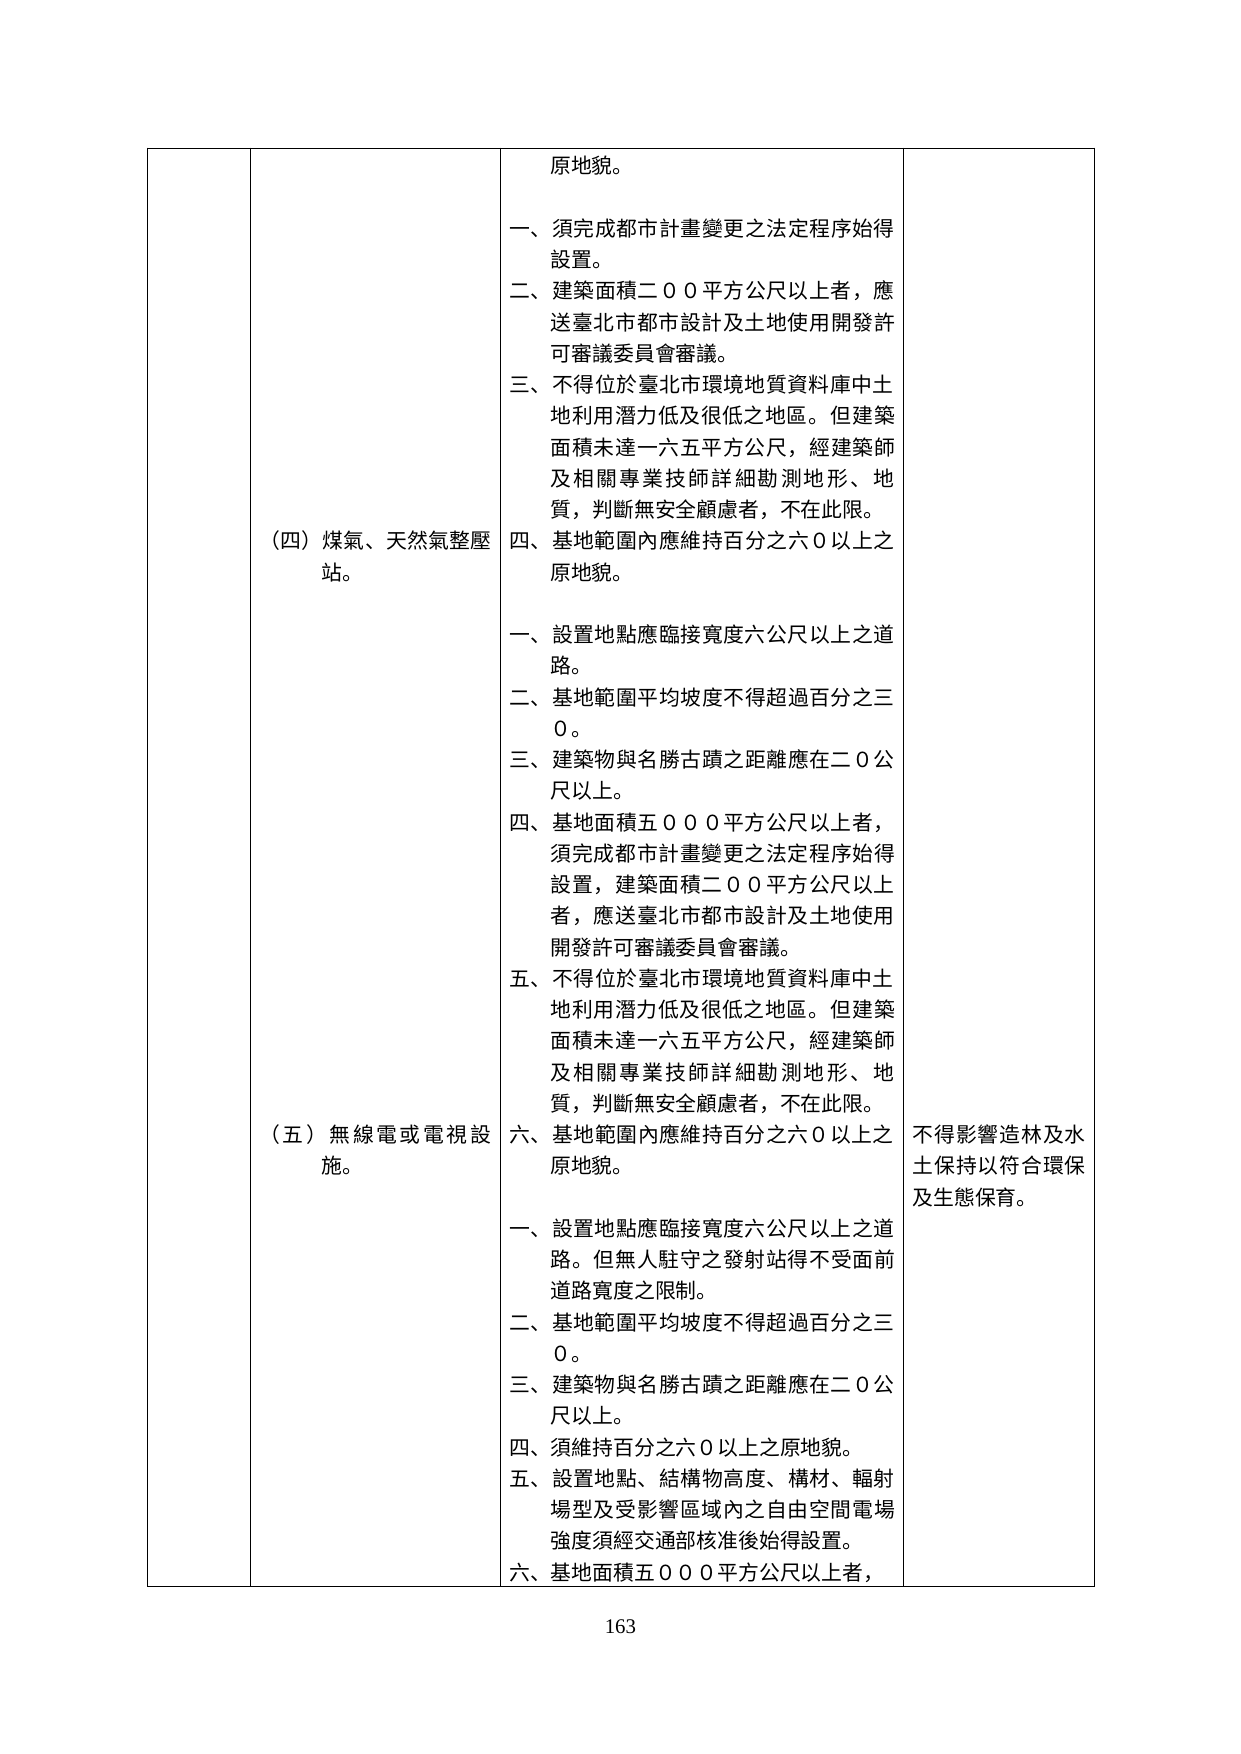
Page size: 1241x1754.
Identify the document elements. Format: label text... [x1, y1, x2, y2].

table_cell （四）煤氣、天然氣整壓站。 （五）無線電或電視設施。 [251, 149, 500, 1586]
table_cell 原地貌。 一、須完成都市計畫變更之法定程序始得設置。 二、建築面積二００平方公尺以上者，應送臺北市都市設計及土地使用開發許可審議委員會審議。 三、不得位於臺北市環境地質資料庫中土地利用潛力低及很低之地區。但建築面積未達一六五平方公尺，經建築師及相關專業技師詳細勘測地形、地質，判斷無安全顧慮者，不在此限。 四、基地範圍內應維持百分之六０以上之原地貌。 一、設置地點應臨接寬度六公尺以上之道路。 二、基地範圍平均坡度不得超過百分之三０。 三、建築物與名勝古蹟之距離應在二０公尺以上。 四、基地面積五０００平方公尺以上者，須完成都市計畫變更之法定程序始得設置，建築面積二００平方公尺以上者，應送臺北市都市設計及土地使用開發許可審議委員會審議。 五、不得位於臺北市環境地質資料庫中土地利用潛力低及很低之地區。但建築面積未達一六五平方公尺，經建築師及相關專業技師詳細勘測地形、地質，判斷無安全顧慮者，不在此限。 六、基地範圍內應維持百分之六０以上之原地貌。 一、設置地點應臨接寬度六公尺以上之道路。但無人駐守之發射站得不受面前道路寬度之限制。 二、基地範圍平均坡度不得超過百分之三０。 三、建築物與名勝古蹟之距離應在二０公尺以上。 四、須維持百分之六０以上之原地貌。 五、設置地點、結構物高度、構材、輻射場型及受影響區域內之自由空間電場強度須經交通部核准後始得設置。 六、基地面積五０００平方公尺以上者， [501, 149, 903, 1586]
table_cell [148, 149, 250, 1586]
table_cell 不得影響造林及水土保持以符合環保及生態保育。 [904, 149, 1094, 1586]
